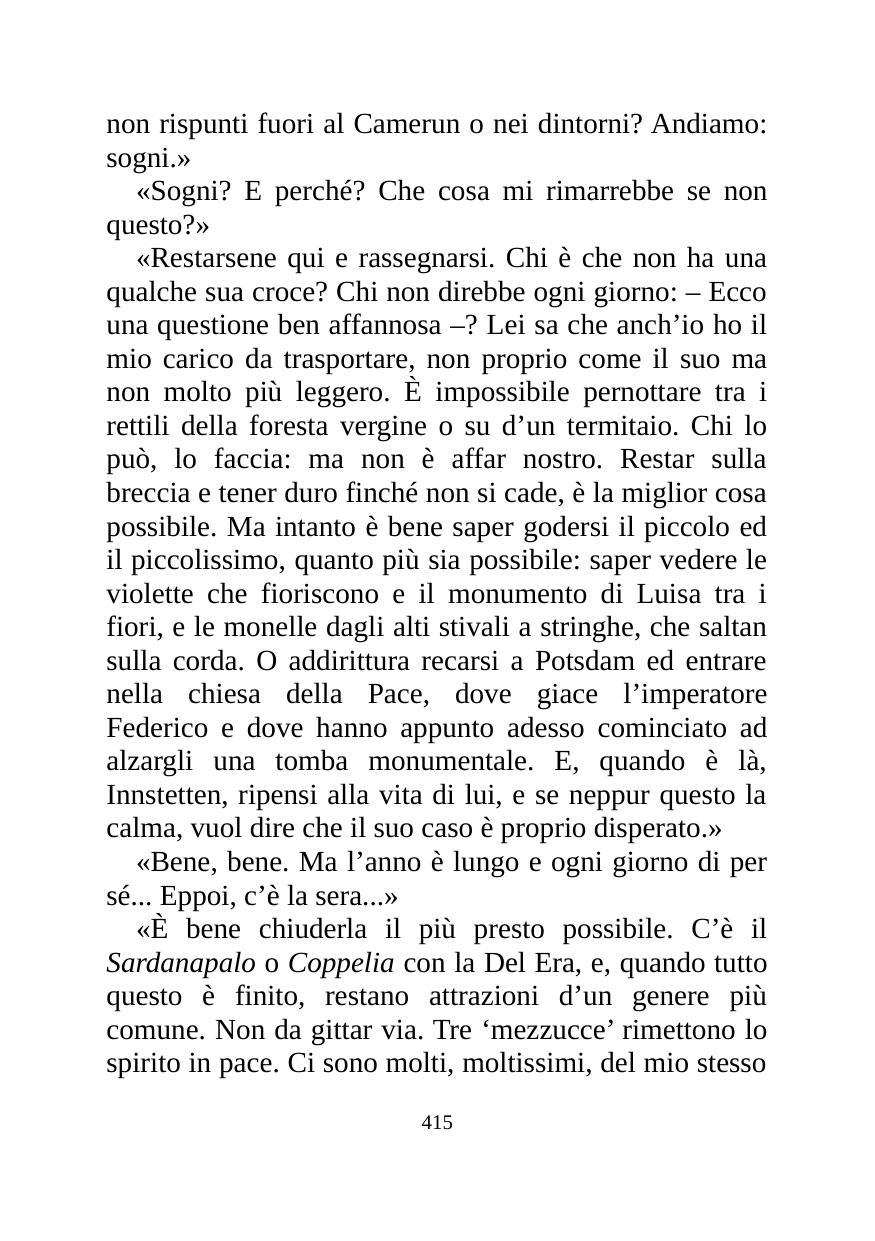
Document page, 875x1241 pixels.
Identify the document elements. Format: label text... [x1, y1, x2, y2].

text «È bene chiuderla il più presto possibile. C’è il Sardanapalo o Coppelia con la Del Era, e, quando tutto questo è finito, restano attrazioni d’un genere più comune. Non da gittar via. Tre ‘mezzucce’ rimettono lo spirito in pace. Ci sono molti, moltissimi, del mio stesso [106, 911, 768, 1079]
text «Bene, bene. Ma l’anno è lungo e ogni giorno di per sé... Eppoi, c’è la sera...» [106, 844, 768, 911]
text non rispunti fuori al Camerun o nei dintorni? Andiamo: sogni.» [106, 106, 768, 173]
text «Restarsene qui e rassegnarsi. Chi è che non ha una qualche sua croce? Chi non direbbe ogni giorno: – Ecco una questione ben affannosa –? Lei sa che anch’io ho il mio carico da trasportare, non proprio come il suo ma non molto più leggero. È impossibile pernottare tra i rettili della foresta vergine o su d’un termitaio. Chi lo può, lo faccia: ma non è affar nostro. Restar sulla breccia e tener duro finché non si cade, è la miglior cosa possibile. Ma intanto è bene saper godersi il piccolo ed il piccolissimo, quanto più sia possibile: saper vedere le violette che fioriscono e il monumento di Luisa tra i fiori, e le monelle dagli alti stivali a stringhe, che saltan sulla corda. O addirittura recarsi a Potsdam ed entrare nella chiesa della Pace, dove giace l’imperatore Federico e dove hanno appunto adesso cominciato ad alzargli una tomba monumentale. E, quando è là, Innstetten, ripensi alla vita di lui, e se neppur questo la calma, vuol dire che il suo caso è proprio disperato.» [106, 240, 768, 844]
text «Sogni? E perché? Che cosa mi rimarrebbe se non questo?» [106, 173, 768, 240]
